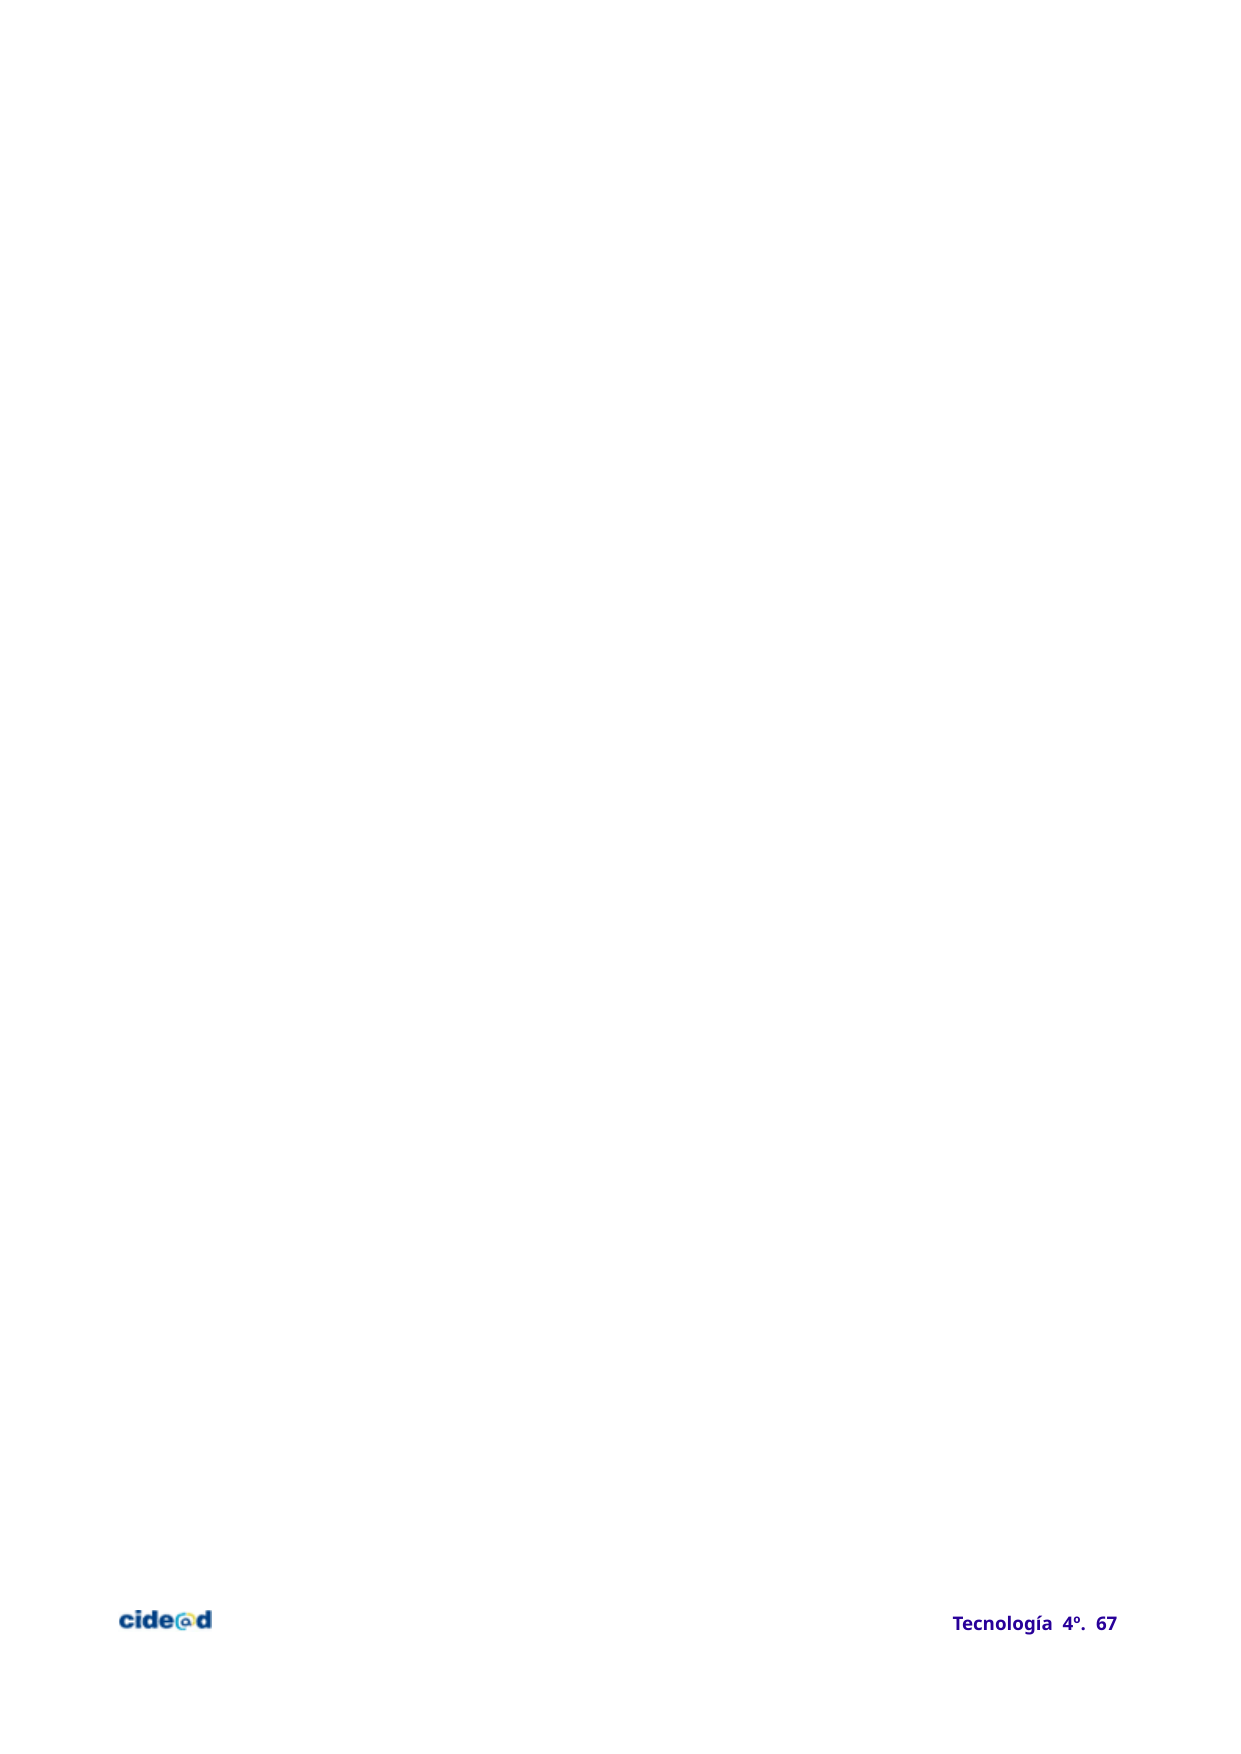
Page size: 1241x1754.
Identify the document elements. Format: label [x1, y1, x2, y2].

picture [118, 1610, 212, 1632]
